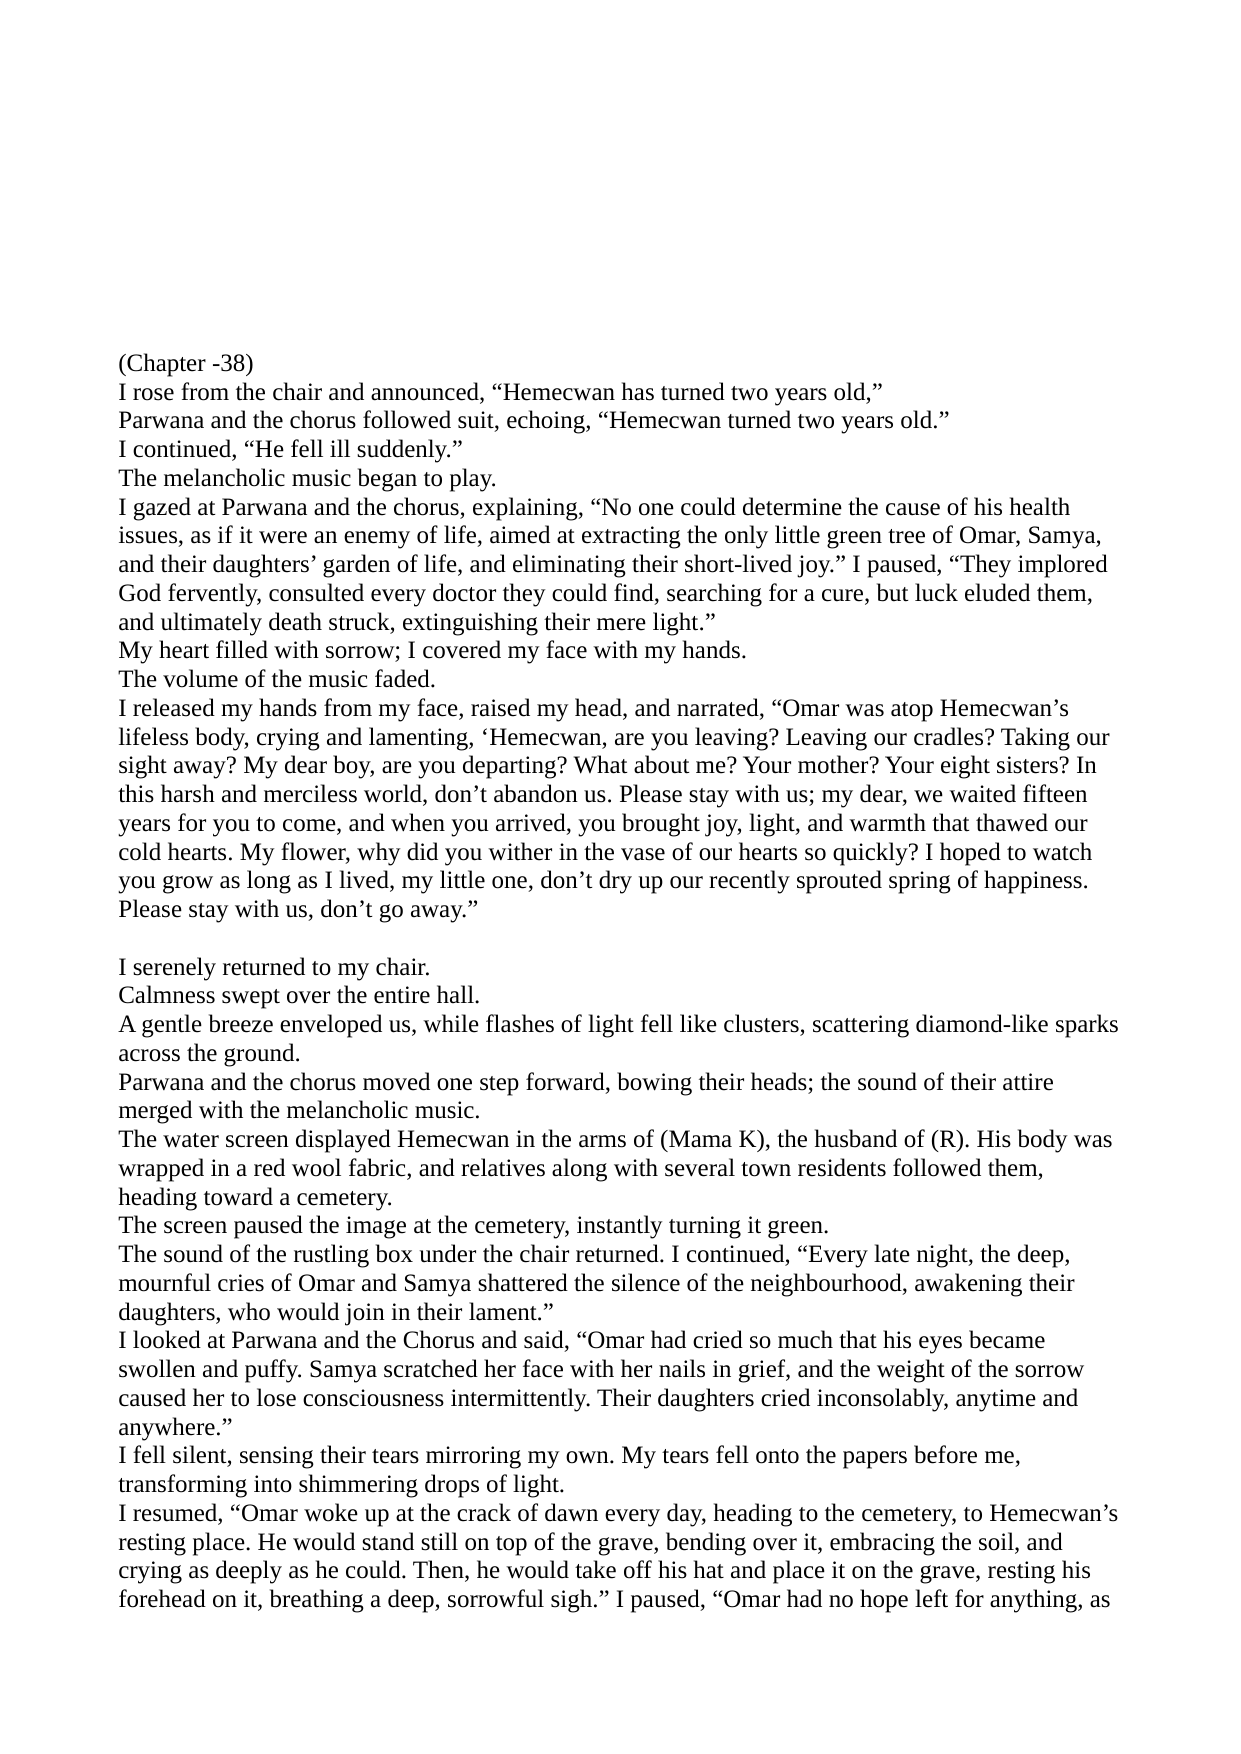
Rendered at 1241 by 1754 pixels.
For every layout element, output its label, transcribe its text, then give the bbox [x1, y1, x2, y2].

text Parwana and the chorus followed suit, echoing, “Hemecwan turned two years old.” [118, 406, 1122, 434]
text I fell silent, sensing their tears mirroring my own. My tears fell onto the papers before me, transforming into shimmering drops of light. [118, 1441, 1122, 1498]
text My heart filled with sorrow; I covered my face with my hands. [118, 636, 1122, 664]
text I gazed at Parwana and the chorus, explaining, “No one could determine the cause of his health issues, as if it were an enemy of life, aimed at extracting the only little green tree of Omar, Samya, and their daughters’ garden of life, and eliminating their short-lived joy.” I paused, “They implored God fervently, consulted every doctor they could find, searching for a cure, but luck eluded them, and ultimately death struck, extinguishing their mere light.” [118, 492, 1122, 636]
text I serenely returned to my chair. [118, 952, 1122, 981]
text I looked at Parwana and the Chorus and said, “Omar had cried so much that his eyes became swollen and puffy. Samya scratched her face with her nails in grief, and the weight of the sorrow caused her to lose consciousness intermittently. Their daughters cried inconsolably, anytime and anywhere.” [118, 1326, 1122, 1441]
text The screen paused the image at the cemetery, instantly turning it green. [118, 1211, 1122, 1239]
text I continued, “He fell ill suddenly.” [118, 434, 1122, 463]
text The sound of the rustling box under the chair returned. I continued, “Every late night, the deep, mournful cries of Omar and Samya shattered the silence of the neighbourhood, awakening their daughters, who would join in their lament.” [118, 1239, 1122, 1326]
text The melancholic music began to play. [118, 463, 1122, 492]
text I resumed, “Omar woke up at the crack of dawn every day, heading to the cemetery, to Hemecwan’s resting place. He would stand still on top of the grave, bending over it, embracing the soil, and crying as deeply as he could. Then, he would take off his hat and place it on the grave, resting his forehead on it, breathing a deep, sorrowful sigh.” I paused, “Omar had no hope left for anything, as [118, 1498, 1122, 1613]
text The volume of the music faded. [118, 664, 1122, 693]
text The water screen displayed Hemecwan in the arms of (Mama K), the husband of (R). His body was wrapped in a red wool fabric, and relatives along with several town residents followed them, heading toward a cemetery. [118, 1124, 1122, 1211]
text I released my hands from my face, raised my head, and narrated, “Omar was atop Hemecwan’s lifeless body, crying and lamenting, ‘Hemecwan, are you leaving? Leaving our cradles? Taking our sight away? My dear boy, are you departing? What about me? Your mother? Your eight sisters? In this harsh and merciless world, don’t abandon us. Please stay with us; my dear, we waited fifteen years for you to come, and when you arrived, you brought joy, light, and warmth that thawed our cold hearts. My flower, why did you wither in the vase of our hearts so quickly? I hoped to watch you grow as long as I lived, my little one, don’t dry up our recently sprouted spring of happiness. Please stay with us, don’t go away.” [118, 693, 1122, 923]
text Calmness swept over the entire hall. [118, 981, 1122, 1009]
text I rose from the chair and announced, “Hemecwan has turned two years old,” [118, 377, 1122, 406]
text Parwana and the chorus moved one step forward, bowing their heads; the sound of their attire merged with the melancholic music. [118, 1067, 1122, 1124]
text A gentle breeze enveloped us, while flashes of light fell like clusters, scattering diamond-like sparks across the ground. [118, 1009, 1122, 1067]
text (Chapter -38) [118, 348, 1122, 377]
